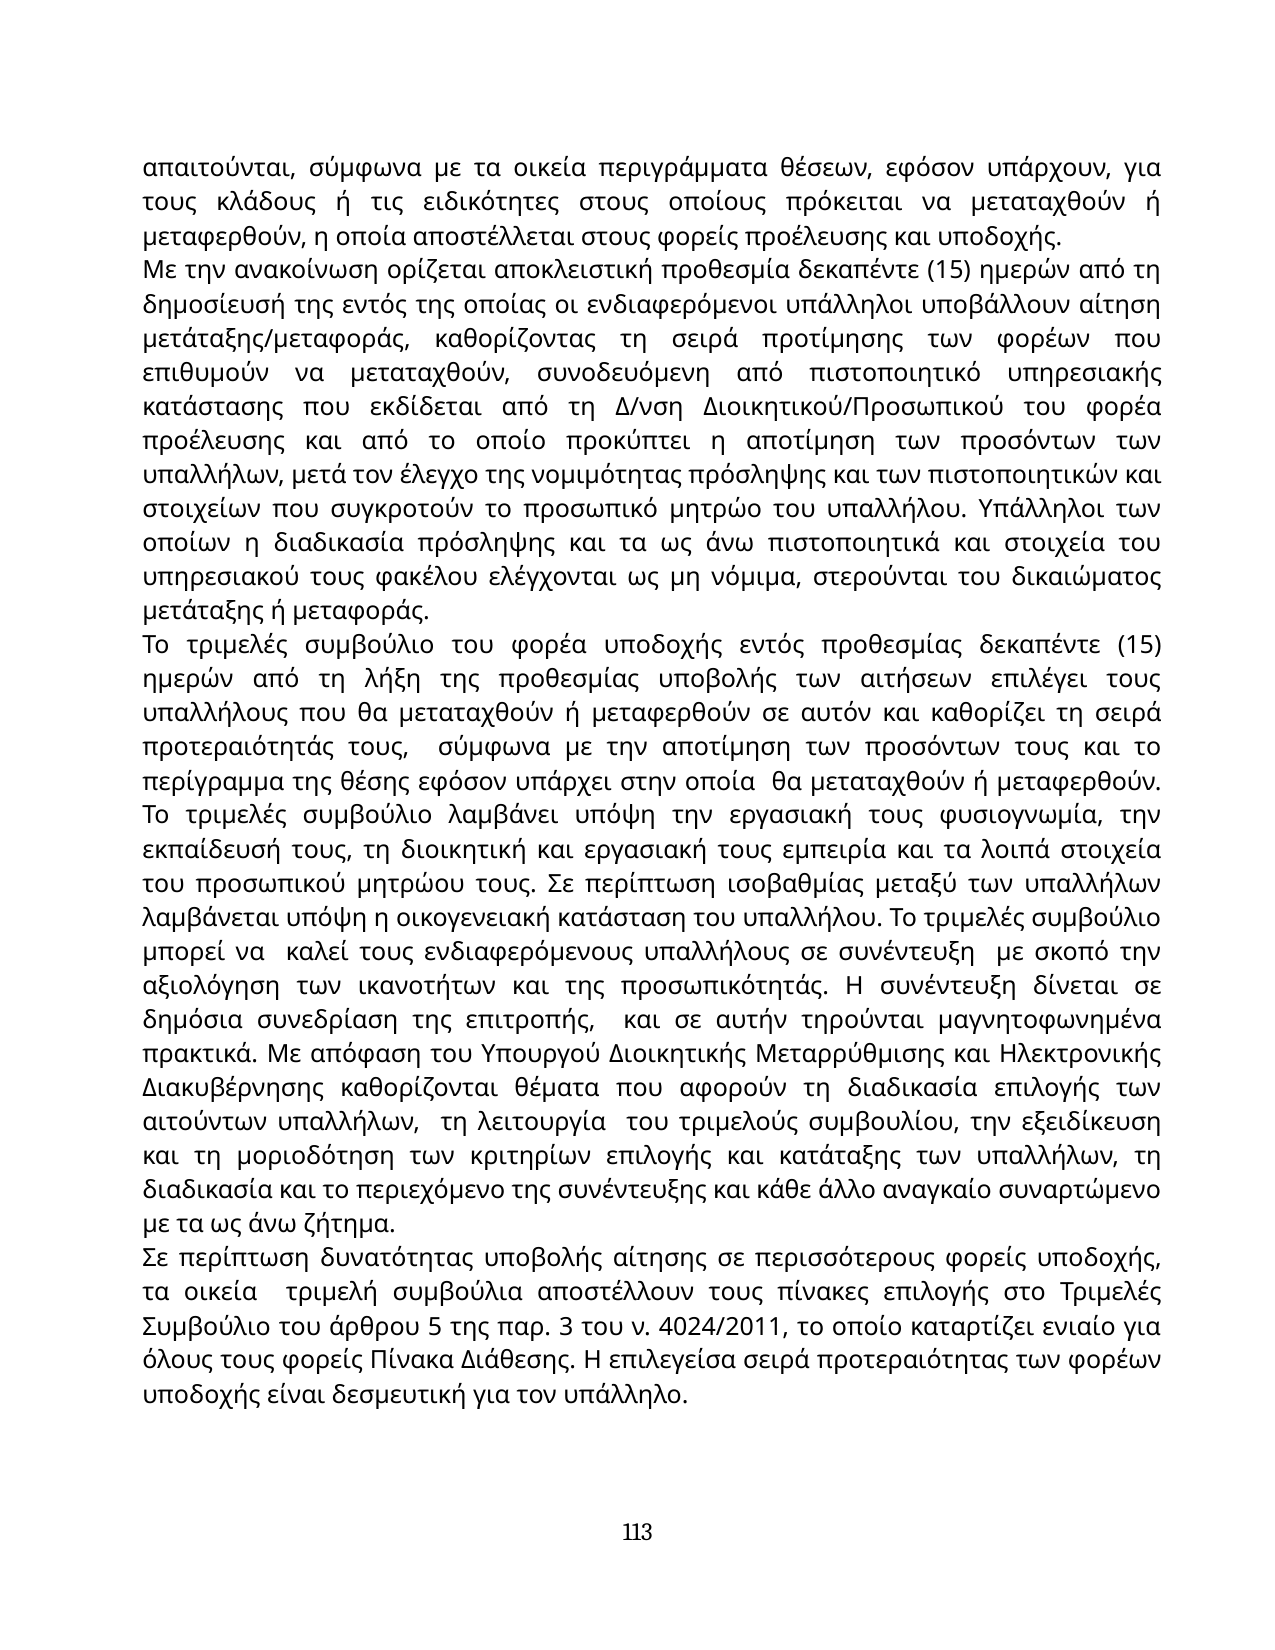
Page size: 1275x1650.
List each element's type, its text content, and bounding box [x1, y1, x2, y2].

text Σε περίπτωση δυνατότητας υποβολής αίτησης σε περισσότερους φορείς υποδοχής, τα οικεία τριμελή συμβούλια αποστέλλουν τους πίνακες επιλογής στο Τριμελές Συμβούλιο του άρθρου 5 της παρ. 3 του ν. 4024/2011, το οποίο καταρτίζει ενιαίο για όλους τους φορείς Πίνακα Διάθεσης. Η επιλεγείσα σειρά προτεραιότητας των φορέων υποδοχής είναι δεσμευτική για τον υπάλληλο. [142, 1240, 1162, 1410]
text απαιτούνται, σύμφωνα με τα οικεία περιγράμματα θέσεων, εφόσον υπάρχουν, για τους κλάδους ή τις ειδικότητες στους οποίους πρόκειται να μεταταχθούν ή μεταφερθούν, η οποία αποστέλλεται στους φορείς προέλευσης και υποδοχής. [142, 150, 1162, 252]
text Το τριμελές συμβούλιο του φορέα υποδοχής εντός προθεσμίας δεκαπέντε (15) ημερών από τη λήξη της προθεσμίας υποβολής των αιτήσεων επιλέγει τους υπαλλήλους που θα μεταταχθούν ή μεταφερθούν σε αυτόν και καθορίζει τη σειρά προτεραιότητάς τους, σύμφωνα με την αποτίμηση των προσόντων τους και το περίγραμμα της θέσης εφόσον υπάρχει στην οποία θα μεταταχθούν ή μεταφερθούν. Το τριμελές συμβούλιο λαμβάνει υπόψη την εργασιακή τους φυσιογνωμία, την εκπαίδευσή τους, τη διοικητική και εργασιακή τους εμπειρία και τα λοιπά στοιχεία του προσωπικού μητρώου τους. Σε περίπτωση ισοβαθμίας μεταξύ των υπαλλήλων λαμβάνεται υπόψη η οικογενειακή κατάσταση του υπαλλήλου. Το τριμελές συμβούλιο μπορεί να καλεί τους ενδιαφερόμενους υπαλλήλους σε συνέντευξη με σκοπό την αξιολόγηση των ικανοτήτων και της προσωπικότητάς. Η συνέντευξη δίνεται σε δημόσια συνεδρίαση της επιτροπής, και σε αυτήν τηρούνται μαγνητοφωνημένα πρακτικά. Με απόφαση του Υπουργού Διοικητικής Μεταρρύθμισης και Ηλεκτρονικής Διακυβέρνησης καθορίζονται θέματα που αφορούν τη διαδικασία επιλογής των αιτούντων υπαλλήλων, τη λειτουργία του τριμελούς συμβουλίου, την εξειδίκευση και τη μοριοδότηση των κριτηρίων επιλογής και κατάταξης των υπαλλήλων, τη διαδικασία και το περιεχόμενο της συνέντευξης και κάθε άλλο αναγκαίο συναρτώμενο με τα ως άνω ζήτημα. [142, 627, 1162, 1240]
text Με την ανακοίνωση ορίζεται αποκλειστική προθεσμία δεκαπέντε (15) ημερών από τη δημοσίευσή της εντός της οποίας οι ενδιαφερόμενοι υπάλληλοι υποβάλλουν αίτηση μετάταξης/μεταφοράς, καθορίζοντας τη σειρά προτίμησης των φορέων που επιθυμούν να μεταταχθούν, συνοδευόμενη από πιστοποιητικό υπηρεσιακής κατάστασης που εκδίδεται από τη Δ/νση Διοικητικού/Προσωπικού του φορέα προέλευσης και από το οποίο προκύπτει η αποτίμηση των προσόντων των υπαλλήλων, μετά τον έλεγχο της νομιμότητας πρόσληψης και των πιστοποιητικών και στοιχείων που συγκροτούν το προσωπικό μητρώο του υπαλλήλου. Υπάλληλοι των οποίων η διαδικασία πρόσληψης και τα ως άνω πιστοποιητικά και στοιχεία του υπηρεσιακού τους φακέλου ελέγχονται ως μη νόμιμα, στερούνται του δικαιώματος μετάταξης ή μεταφοράς. [142, 252, 1162, 627]
